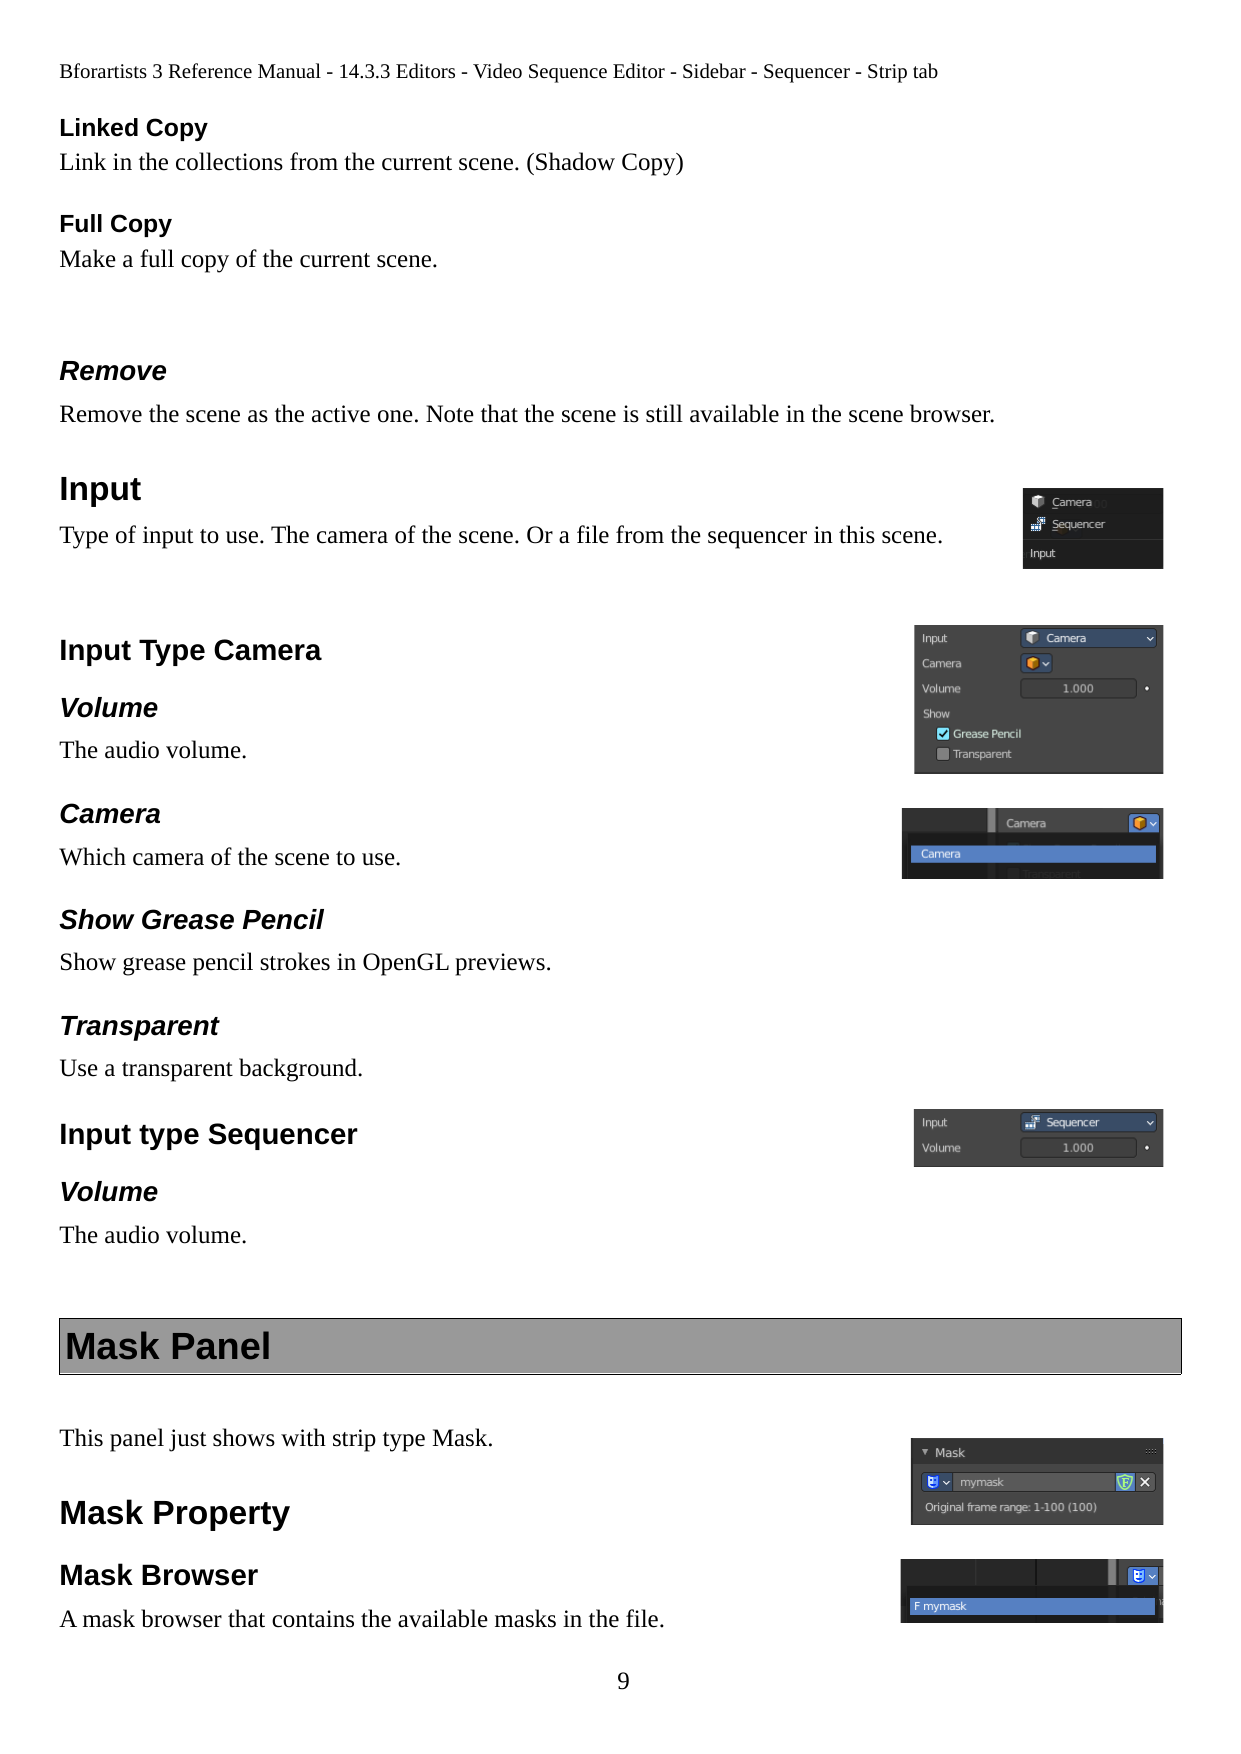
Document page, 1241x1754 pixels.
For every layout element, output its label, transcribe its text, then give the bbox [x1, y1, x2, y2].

text Show grease pencil strokes in OpenGL previews. [59, 947, 1181, 976]
picture [901, 808, 1164, 879]
subtitle Camera [59, 797, 1181, 829]
text The audio volume. [59, 1220, 1181, 1249]
text Which camera of the scene to use. [59, 842, 901, 870]
subtitle Full Copy [59, 209, 1181, 237]
subtitle [1164, 1117, 1181, 1151]
subtitle Remove [59, 354, 1181, 386]
subtitle [1164, 632, 1181, 666]
text [1164, 736, 1181, 764]
text Use a transparent background. [59, 1053, 1181, 1082]
text Type of input to use. The camera of the scene. Or a file from the sequencer in this scene. [59, 520, 1022, 548]
text Make a full copy of the current scene. [59, 244, 1181, 272]
picture [1022, 488, 1164, 569]
text A mask browser that contains the available masks in the file. [59, 1604, 1181, 1633]
text This panel just shows with strip type Mask. [59, 1423, 1181, 1451]
picture [900, 1559, 1164, 1623]
subtitle Input [59, 469, 1181, 507]
subtitle Input Type Camera [59, 632, 914, 666]
subtitle Volume [59, 691, 914, 723]
subtitle Input type Sequencer [59, 1117, 913, 1151]
subtitle Volume [59, 1176, 1181, 1208]
subtitle Mask Property [59, 1493, 1181, 1531]
text Remove the scene as the active one. Note that the scene is still available in the scene browser. [59, 399, 1181, 427]
picture [913, 1109, 1164, 1167]
picture [914, 625, 1164, 774]
subtitle [1164, 691, 1181, 723]
subtitle Linked Copy [59, 113, 1181, 141]
subtitle Show Grease Pencil [59, 903, 1181, 935]
subtitle Transparent [59, 1009, 1181, 1041]
subtitle Mask Browser [59, 1558, 1181, 1592]
text The audio volume. [59, 736, 914, 764]
text Link in the collections from the current scene. (Shadow Copy) [59, 147, 1181, 176]
picture [910, 1438, 1164, 1525]
table_header Mask Panel [60, 1319, 1181, 1373]
